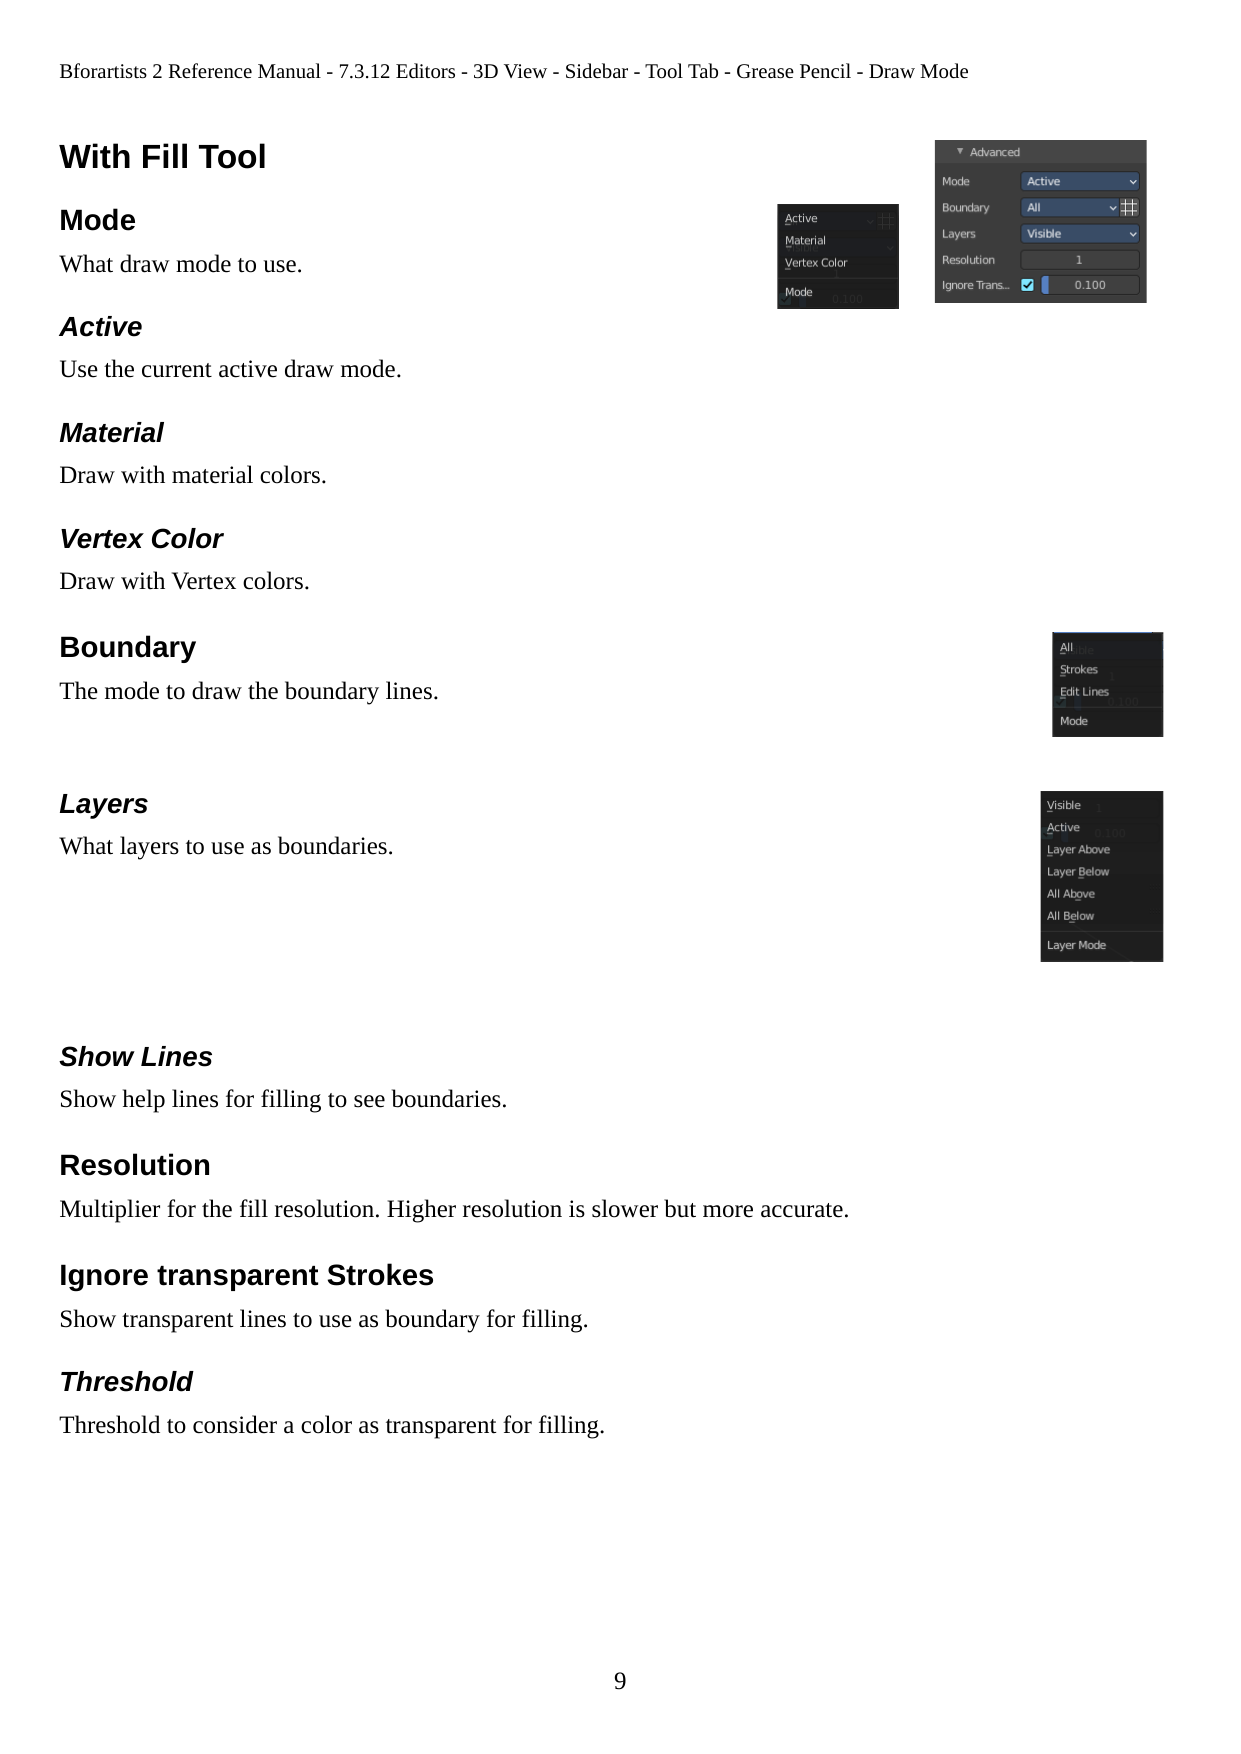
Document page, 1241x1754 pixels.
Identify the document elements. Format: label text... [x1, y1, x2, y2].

subtitle Layers [59, 787, 1181, 819]
text Threshold to consider a color as transparent for filling. [59, 1410, 1181, 1439]
subtitle Vertex Color [59, 522, 1181, 554]
subtitle Ignore transparent Strokes [59, 1258, 1181, 1292]
text Show help lines for filling to see boundaries. [59, 1084, 1181, 1113]
text What draw mode to use. [59, 249, 777, 277]
subtitle Threshold [59, 1366, 1181, 1398]
text Multiplier for the fill resolution. Higher resolution is slower but more accurate. [59, 1194, 1181, 1223]
text Show transparent lines to use as boundary for filling. [59, 1304, 1181, 1333]
subtitle Boundary [59, 630, 1181, 664]
subtitle Active [59, 310, 1181, 342]
text What layers to use as boundaries. [59, 831, 1040, 860]
subtitle Mode [59, 202, 934, 236]
picture [1052, 632, 1164, 737]
picture [777, 204, 899, 309]
text Draw with Vertex colors. [59, 566, 1181, 595]
text Draw with material colors. [59, 461, 1181, 489]
text The mode to draw the boundary lines. [59, 676, 1052, 705]
picture [1040, 791, 1164, 962]
text Use the current active draw mode. [59, 354, 1181, 383]
text [899, 249, 934, 277]
subtitle Show Lines [59, 1040, 1181, 1072]
subtitle Material [59, 416, 1181, 448]
text [1147, 249, 1181, 277]
subtitle Resolution [59, 1148, 1181, 1182]
picture [934, 140, 1147, 303]
subtitle With Fill Tool [59, 137, 1181, 175]
subtitle [1147, 202, 1181, 236]
